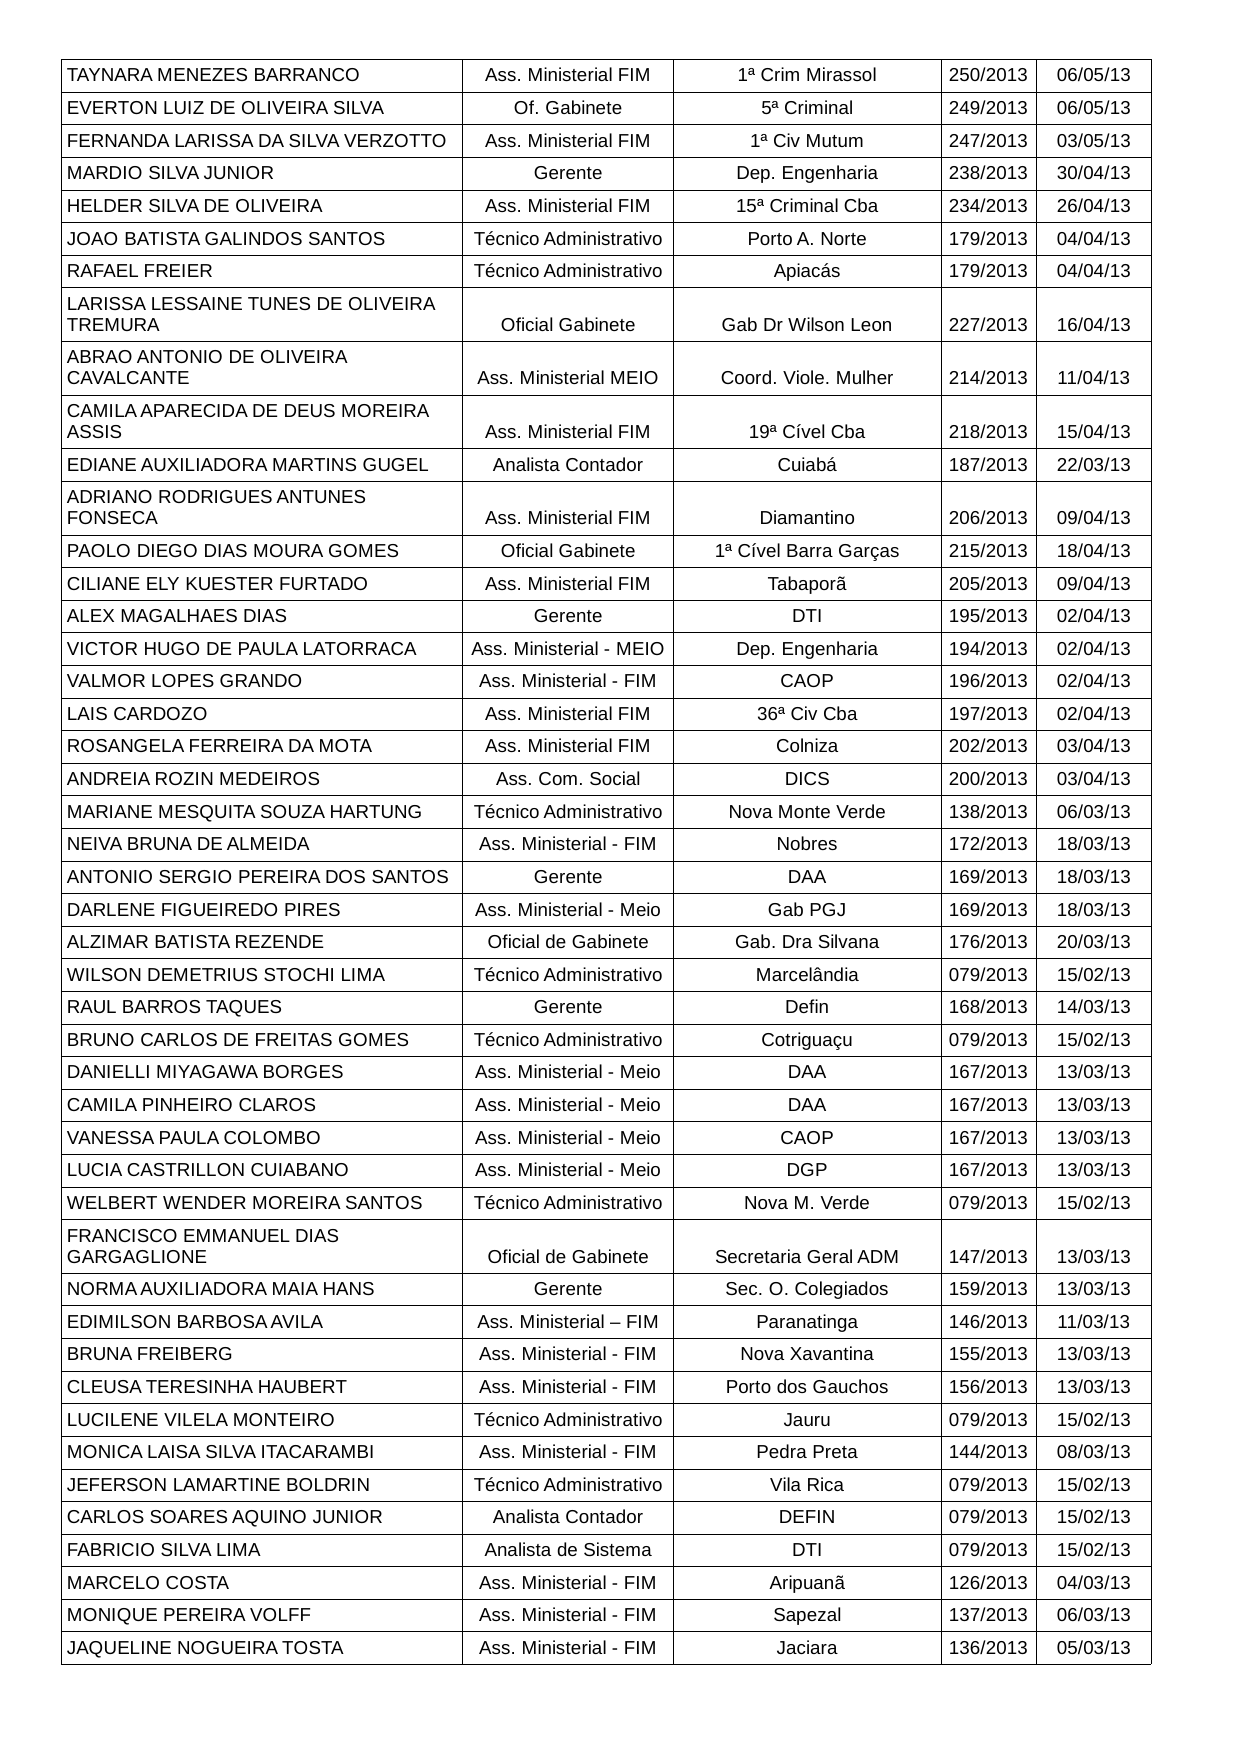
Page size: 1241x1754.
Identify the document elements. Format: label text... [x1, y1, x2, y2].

table_cell 06/03/13 [1037, 1600, 1151, 1631]
table_cell FABRICIO SILVA LIMA [62, 1535, 462, 1566]
table_cell 20/03/13 [1037, 927, 1151, 958]
table_cell 18/03/13 [1037, 894, 1151, 926]
table_cell Ass. Ministerial - Meio [463, 1057, 673, 1089]
table_cell CILIANE ELY KUESTER FURTADO [62, 568, 462, 600]
table_cell TAYNARA MENEZES BARRANCO [62, 60, 462, 92]
table_cell Analista de Sistema [463, 1535, 673, 1566]
table_cell 179/2013 [942, 223, 1036, 255]
table_cell 250/2013 [942, 60, 1036, 92]
table_cell Aripuanã [674, 1567, 941, 1599]
table_cell 200/2013 [942, 764, 1036, 795]
table_cell 176/2013 [942, 927, 1036, 958]
table_cell 15/02/13 [1037, 959, 1151, 991]
table_cell 15/02/13 [1037, 1404, 1151, 1436]
table_cell 08/03/13 [1037, 1437, 1151, 1468]
table_cell Técnico Administrativo [463, 256, 673, 287]
table_cell Gab Dr Wilson Leon [674, 288, 941, 341]
table_cell Dep. Engenharia [674, 158, 941, 189]
table_cell Ass. Com. Social [463, 764, 673, 795]
table_cell LAIS CARDOZO [62, 699, 462, 730]
table_cell Ass. Ministerial - Meio [463, 1090, 673, 1121]
table_cell Técnico Administrativo [463, 223, 673, 255]
table_cell ABRAO ANTONIO DE OLIVEIRA CAVALCANTE [62, 342, 462, 394]
table_cell Marcelândia [674, 959, 941, 991]
table_cell 172/2013 [942, 829, 1036, 861]
table_cell 09/04/13 [1037, 482, 1151, 534]
table_cell EVERTON LUIZ DE OLIVEIRA SILVA [62, 93, 462, 124]
table_cell 195/2013 [942, 601, 1036, 632]
table_cell 22/03/13 [1037, 449, 1151, 481]
table_cell BRUNO CARLOS DE FREITAS GOMES [62, 1025, 462, 1056]
table_cell 169/2013 [942, 894, 1036, 926]
table_cell 04/04/13 [1037, 223, 1151, 255]
table_cell 06/05/13 [1037, 93, 1151, 124]
table_cell 205/2013 [942, 568, 1036, 600]
table_cell 04/03/13 [1037, 1567, 1151, 1599]
table_cell Cuiabá [674, 449, 941, 481]
table_cell Jaciara [674, 1632, 941, 1664]
table_cell EDIMILSON BARBOSA AVILA [62, 1306, 462, 1338]
table_cell 13/03/13 [1037, 1155, 1151, 1187]
table_cell 13/03/13 [1037, 1220, 1151, 1273]
table_cell Técnico Administrativo [463, 959, 673, 991]
table_cell Ass. Ministerial FIM [463, 60, 673, 92]
table_cell ALEX MAGALHAES DIAS [62, 601, 462, 632]
table_cell 179/2013 [942, 256, 1036, 287]
table_cell NEIVA BRUNA DE ALMEIDA [62, 829, 462, 861]
table_cell LUCIA CASTRILLON CUIABANO [62, 1155, 462, 1187]
table_cell 187/2013 [942, 449, 1036, 481]
table_cell MONIQUE PEREIRA VOLFF [62, 1600, 462, 1631]
table_cell 167/2013 [942, 1090, 1036, 1121]
table_cell Ass. Ministerial - FIM [463, 1567, 673, 1599]
table_cell BRUNA FREIBERG [62, 1339, 462, 1371]
table_cell RAFAEL FREIER [62, 256, 462, 287]
table_cell 079/2013 [942, 1404, 1036, 1436]
table_cell Ass. Ministerial MEIO [463, 342, 673, 394]
table_cell Técnico Administrativo [463, 796, 673, 828]
table_cell 206/2013 [942, 482, 1036, 534]
table_cell Oficial de Gabinete [463, 927, 673, 958]
table_cell Dep. Engenharia [674, 633, 941, 665]
table_cell DICS [674, 764, 941, 795]
table_cell Analista Contador [463, 449, 673, 481]
table_cell Porto dos Gauchos [674, 1372, 941, 1403]
table_cell PAOLO DIEGO DIAS MOURA GOMES [62, 536, 462, 567]
table_cell Gerente [463, 1274, 673, 1305]
table_cell 15/02/13 [1037, 1502, 1151, 1534]
table_cell 249/2013 [942, 93, 1036, 124]
table_cell ROSANGELA FERREIRA DA MOTA [62, 731, 462, 763]
table_cell MARIANE MESQUITA SOUZA HARTUNG [62, 796, 462, 828]
table_cell 13/03/13 [1037, 1274, 1151, 1305]
table_cell VALMOR LOPES GRANDO [62, 666, 462, 697]
table_cell Colniza [674, 731, 941, 763]
table_cell Defin [674, 992, 941, 1023]
table_cell CAMILA PINHEIRO CLAROS [62, 1090, 462, 1121]
table_cell JOAO BATISTA GALINDOS SANTOS [62, 223, 462, 255]
table_cell JAQUELINE NOGUEIRA TOSTA [62, 1632, 462, 1664]
table_cell 04/04/13 [1037, 256, 1151, 287]
table_cell Sec. O. Colegiados [674, 1274, 941, 1305]
table_cell 214/2013 [942, 342, 1036, 394]
table_cell DGP [674, 1155, 941, 1187]
table_cell 15/04/13 [1037, 396, 1151, 448]
table_cell RAUL BARROS TAQUES [62, 992, 462, 1023]
table_cell Oficial Gabinete [463, 288, 673, 341]
table_cell 30/04/13 [1037, 158, 1151, 189]
table_cell 079/2013 [942, 1025, 1036, 1056]
table_cell Ass. Ministerial FIM [463, 191, 673, 222]
table_cell 227/2013 [942, 288, 1036, 341]
table_cell Ass. Ministerial FIM [463, 568, 673, 600]
table_cell Ass. Ministerial - Meio [463, 1122, 673, 1154]
table_cell Of. Gabinete [463, 93, 673, 124]
table_cell 147/2013 [942, 1220, 1036, 1273]
table_cell DTI [674, 601, 941, 632]
table_cell WILSON DEMETRIUS STOCHI LIMA [62, 959, 462, 991]
table_cell 079/2013 [942, 1470, 1036, 1501]
table_cell 15/02/13 [1037, 1470, 1151, 1501]
table_cell DARLENE FIGUEIREDO PIRES [62, 894, 462, 926]
table_cell Ass. Ministerial FIM [463, 125, 673, 157]
table_cell Nova M. Verde [674, 1188, 941, 1219]
table_cell MONICA LAISA SILVA ITACARAMBI [62, 1437, 462, 1468]
table_cell Nova Monte Verde [674, 796, 941, 828]
table_cell 15/02/13 [1037, 1535, 1151, 1566]
table_cell 09/04/13 [1037, 568, 1151, 600]
table_cell 05/03/13 [1037, 1632, 1151, 1664]
table_cell 1ª Crim Mirassol [674, 60, 941, 92]
table_cell FRANCISCO EMMANUEL DIAS GARGAGLIONE [62, 1220, 462, 1273]
table_cell Ass. Ministerial - Meio [463, 1155, 673, 1187]
table_cell Apiacás [674, 256, 941, 287]
table_cell Ass. Ministerial FIM [463, 482, 673, 534]
table_cell DANIELLI MIYAGAWA BORGES [62, 1057, 462, 1089]
table_cell Ass. Ministerial - FIM [463, 666, 673, 697]
table_cell 247/2013 [942, 125, 1036, 157]
table_cell 167/2013 [942, 1057, 1036, 1089]
table_cell Ass. Ministerial – FIM [463, 1306, 673, 1338]
table_cell 167/2013 [942, 1155, 1036, 1187]
table_cell Gerente [463, 158, 673, 189]
table_cell WELBERT WENDER MOREIRA SANTOS [62, 1188, 462, 1219]
table_cell 079/2013 [942, 1535, 1036, 1566]
table_cell 126/2013 [942, 1567, 1036, 1599]
table_cell Ass. Ministerial - FIM [463, 1437, 673, 1468]
table_cell CLEUSA TERESINHA HAUBERT [62, 1372, 462, 1403]
table_cell 13/03/13 [1037, 1339, 1151, 1371]
table_cell Cotriguaçu [674, 1025, 941, 1056]
table_cell 03/05/13 [1037, 125, 1151, 157]
table_cell CAOP [674, 666, 941, 697]
table_cell 1ª Civ Mutum [674, 125, 941, 157]
table_cell 19ª Cível Cba [674, 396, 941, 448]
table_cell Ass. Ministerial - FIM [463, 1600, 673, 1631]
table_cell 02/04/13 [1037, 666, 1151, 697]
table_cell 079/2013 [942, 1188, 1036, 1219]
table_cell ANDREIA ROZIN MEDEIROS [62, 764, 462, 795]
table_cell DAA [674, 1090, 941, 1121]
table_cell Gerente [463, 862, 673, 893]
table_cell 5ª Criminal [674, 93, 941, 124]
table_cell 03/04/13 [1037, 764, 1151, 795]
table_cell 136/2013 [942, 1632, 1036, 1664]
table_cell LARISSA LESSAINE TUNES DE OLIVEIRA TREMURA [62, 288, 462, 341]
table_cell 196/2013 [942, 666, 1036, 697]
table_cell 202/2013 [942, 731, 1036, 763]
table_cell MARCELO COSTA [62, 1567, 462, 1599]
table_cell VANESSA PAULA COLOMBO [62, 1122, 462, 1154]
table_cell DEFIN [674, 1502, 941, 1534]
table_cell 02/04/13 [1037, 699, 1151, 730]
table_cell Analista Contador [463, 1502, 673, 1534]
table_cell Ass. Ministerial - FIM [463, 1339, 673, 1371]
table_cell 156/2013 [942, 1372, 1036, 1403]
table_cell Técnico Administrativo [463, 1404, 673, 1436]
table_cell ADRIANO RODRIGUES ANTUNES FONSECA [62, 482, 462, 534]
table_cell Secretaria Geral ADM [674, 1220, 941, 1273]
table_cell 194/2013 [942, 633, 1036, 665]
table_cell 079/2013 [942, 959, 1036, 991]
table_cell Vila Rica [674, 1470, 941, 1501]
table_cell 03/04/13 [1037, 731, 1151, 763]
table_cell JEFERSON LAMARTINE BOLDRIN [62, 1470, 462, 1501]
table_cell HELDER SILVA DE OLIVEIRA [62, 191, 462, 222]
table_cell Gerente [463, 601, 673, 632]
table_cell 18/03/13 [1037, 829, 1151, 861]
table_cell 11/03/13 [1037, 1306, 1151, 1338]
table_cell ALZIMAR BATISTA REZENDE [62, 927, 462, 958]
table_cell 11/04/13 [1037, 342, 1151, 394]
table_cell 168/2013 [942, 992, 1036, 1023]
table_cell 138/2013 [942, 796, 1036, 828]
table_cell 1ª Cível Barra Garças [674, 536, 941, 567]
table_cell CAMILA APARECIDA DE DEUS MOREIRA ASSIS [62, 396, 462, 448]
table_cell 13/03/13 [1037, 1122, 1151, 1154]
table_cell DTI [674, 1535, 941, 1566]
table_cell 13/03/13 [1037, 1057, 1151, 1089]
table_cell Gab. Dra Silvana [674, 927, 941, 958]
table_cell Ass. Ministerial - FIM [463, 1632, 673, 1664]
table_cell 15/02/13 [1037, 1025, 1151, 1056]
table_cell CAOP [674, 1122, 941, 1154]
table_cell 13/03/13 [1037, 1090, 1151, 1121]
table_cell Ass. Ministerial - MEIO [463, 633, 673, 665]
table_cell Ass. Ministerial FIM [463, 731, 673, 763]
table_cell 26/04/13 [1037, 191, 1151, 222]
table_cell 15/02/13 [1037, 1188, 1151, 1219]
table_cell LUCILENE VILELA MONTEIRO [62, 1404, 462, 1436]
table_cell Coord. Viole. Mulher [674, 342, 941, 394]
table_cell 02/04/13 [1037, 601, 1151, 632]
table_cell Oficial Gabinete [463, 536, 673, 567]
table_cell Porto A. Norte [674, 223, 941, 255]
table_cell Nova Xavantina [674, 1339, 941, 1371]
table_cell 167/2013 [942, 1122, 1036, 1154]
table_cell Técnico Administrativo [463, 1025, 673, 1056]
table_cell VICTOR HUGO DE PAULA LATORRACA [62, 633, 462, 665]
table_cell Ass. Ministerial FIM [463, 699, 673, 730]
table_cell Técnico Administrativo [463, 1188, 673, 1219]
table_cell Diamantino [674, 482, 941, 534]
table_cell CARLOS SOARES AQUINO JUNIOR [62, 1502, 462, 1534]
table_cell 18/04/13 [1037, 536, 1151, 567]
table_cell 144/2013 [942, 1437, 1036, 1468]
table_cell ANTONIO SERGIO PEREIRA DOS SANTOS [62, 862, 462, 893]
table_cell FERNANDA LARISSA DA SILVA VERZOTTO [62, 125, 462, 157]
table_cell Oficial de Gabinete [463, 1220, 673, 1273]
table_cell DAA [674, 862, 941, 893]
table_cell 215/2013 [942, 536, 1036, 567]
table_cell 15ª Criminal Cba [674, 191, 941, 222]
table_cell 234/2013 [942, 191, 1036, 222]
table_cell 36ª Civ Cba [674, 699, 941, 730]
table_cell Gab PGJ [674, 894, 941, 926]
table_cell 159/2013 [942, 1274, 1036, 1305]
table_cell Paranatinga [674, 1306, 941, 1338]
table_cell NORMA AUXILIADORA MAIA HANS [62, 1274, 462, 1305]
table_cell Gerente [463, 992, 673, 1023]
table_cell 02/04/13 [1037, 633, 1151, 665]
table_cell 218/2013 [942, 396, 1036, 448]
table_cell DAA [674, 1057, 941, 1089]
table_cell Sapezal [674, 1600, 941, 1631]
table_cell 16/04/13 [1037, 288, 1151, 341]
table_cell 14/03/13 [1037, 992, 1151, 1023]
table_cell 155/2013 [942, 1339, 1036, 1371]
table_cell 197/2013 [942, 699, 1036, 730]
table_cell MARDIO SILVA JUNIOR [62, 158, 462, 189]
table_cell Jauru [674, 1404, 941, 1436]
table_cell 079/2013 [942, 1502, 1036, 1534]
table_cell 137/2013 [942, 1600, 1036, 1631]
table_cell 18/03/13 [1037, 862, 1151, 893]
table_cell Ass. Ministerial - Meio [463, 894, 673, 926]
table_cell 169/2013 [942, 862, 1036, 893]
table_cell 06/05/13 [1037, 60, 1151, 92]
table_cell Nobres [674, 829, 941, 861]
table_cell Ass. Ministerial - FIM [463, 829, 673, 861]
table_cell Ass. Ministerial - FIM [463, 1372, 673, 1403]
table_cell 238/2013 [942, 158, 1036, 189]
table_cell 06/03/13 [1037, 796, 1151, 828]
table_cell Tabaporã [674, 568, 941, 600]
table_cell Pedra Preta [674, 1437, 941, 1468]
table_cell Ass. Ministerial FIM [463, 396, 673, 448]
table_cell 146/2013 [942, 1306, 1036, 1338]
table_cell EDIANE AUXILIADORA MARTINS GUGEL [62, 449, 462, 481]
table_cell 13/03/13 [1037, 1372, 1151, 1403]
table_cell Técnico Administrativo [463, 1470, 673, 1501]
